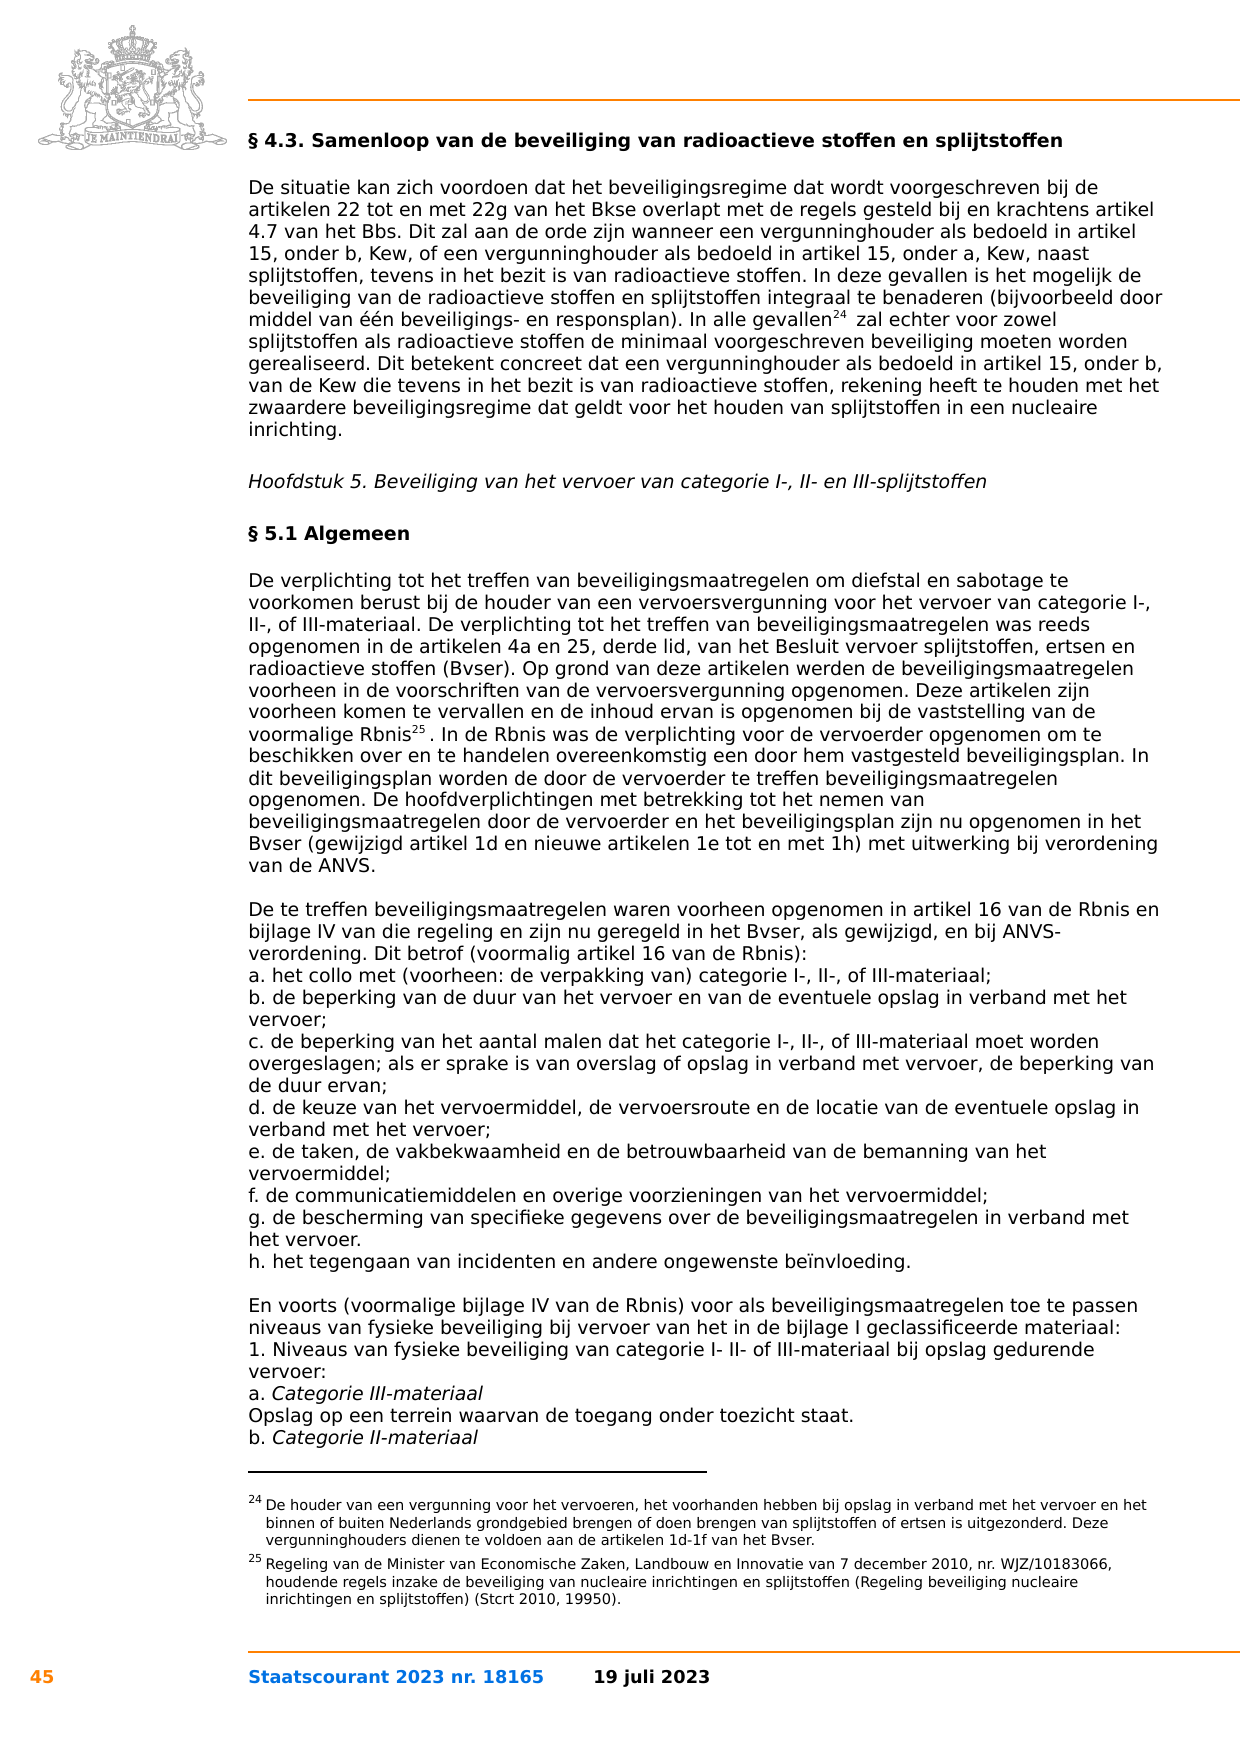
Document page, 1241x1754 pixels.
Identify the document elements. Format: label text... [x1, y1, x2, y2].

text b. Categorie II-materiaal [248, 1427, 1163, 1448]
text Opslag op een terrein waarvan de toegang onder toezicht staat. [248, 1404, 1163, 1427]
text De verplichting tot het treffen van beveiligingsmaatregelen om diefstal en sabotage te voorkomen berust bij de houder van een vervoersvergunning voor het vervoer van categorie I-, II-, of III-materiaal. De verplichting tot het treffen van beveiligingsmaatregelen was reeds opgenomen in de artikelen 4a en 25, derde lid, van het Besluit vervoer splijtstoffen, ertsen en radioactieve stoffen (Bvser). Op grond van deze artikelen werden de beveiligingsmaatregelen voorheen in de voorschriften van de vervoersvergunning opgenomen. Deze artikelen zijn voorheen komen te vervallen en de inhoud ervan is opgenomen bij de vaststelling van de voormalige Rbnis. In de Rbnis was de verplichting voor de vervoerder opgenomen om te beschikken over en te handelen overeenkomstig een door hem vastgesteld beveiligingsplan. In dit beveiligingsplan worden de door de vervoerder te treffen beveiligingsmaatregelen opgenomen. De hoofdverplichtingen met betrekking tot het nemen van beveiligingsmaatregelen door de vervoerder en het beveiligingsplan zijn nu opgenomen in het Bvser (gewijzigd artikel 1d en nieuwe artikelen 1e tot en met 1h) met uitwerking bij verordening van de ANVS. [248, 569, 1163, 877]
text g. de bescherming van specifieke gegevens over de beveiligingsmaatregelen in verband met het vervoer. [248, 1207, 1163, 1251]
picture [38, 25, 227, 150]
text Regeling van de Minister van Economische Zaken, Landbouw en Innovatie van 7 december 2010, nr. WJZ/10183066, houdende regels inzake de beveiliging van nucleaire inrichtingen en splijtstoffen (Regeling beveiliging nucleaire inrichtingen en splijtstoffen) (Stcrt 2010, 19950). [248, 1552, 1163, 1608]
text 1. Niveaus van fysieke beveiliging van categorie I- II- of III-materiaal bij opslag gedurende vervoer: [248, 1339, 1163, 1383]
text De situatie kan zich voordoen dat het beveiligingsregime dat wordt voorgeschreven bij de artikelen 22 tot en met 22g van het Bkse overlapt met de regels gesteld bij en krachtens artikel 4.7 van het Bbs. Dit zal aan de orde zijn wanneer een vergunninghouder als bedoeld in artikel 15, onder b, Kew, of een vergunninghouder als bedoeld in artikel 15, onder a, Kew, naast splijtstoffen, tevens in het bezit is van radioactieve stoffen. In deze gevallen is het mogelijk de beveiliging van de radioactieve stoffen en splijtstoffen integraal te benaderen (bijvoorbeeld door middel van één beveiligings- en responsplan). In alle gevallen zal echter voor zowel splijtstoffen als radioactieve stoffen de minimaal voorgeschreven beveiliging moeten worden gerealiseerd. Dit betekent concreet dat een vergunninghouder als bedoeld in artikel 15, onder b, van de Kew die tevens in het bezit is van radioactieve stoffen, rekening heeft te houden met het zwaardere beveiligingsregime dat geldt voor het houden van splijtstoffen in een nucleaire inrichting. [248, 177, 1163, 441]
text h. het tegengaan van incidenten en andere ongewenste beïnvloeding. [248, 1251, 1163, 1273]
text De te treffen beveiligingsmaatregelen waren voorheen opgenomen in artikel 16 van de Rbnis en bijlage IV van die regeling en zijn nu geregeld in het Bvser, als gewijzigd, en bij ANVS-verordening. Dit betrof (voormalig artikel 16 van de Rbnis): [248, 899, 1163, 965]
subtitle Hoofdstuk 5. Beveiliging van het vervoer van categorie I-, II- en III-splijtstoffen [248, 471, 1163, 493]
text En voorts (voormalige bijlage IV van de Rbnis) voor als beveiligingsmaatregelen toe te passen niveaus van fysieke beveiliging bij vervoer van het in de bijlage I geclassificeerde materiaal: [248, 1295, 1163, 1339]
subtitle § 4.3. Samenloop van de beveiliging van radioactieve stoffen en splijtstoffen [248, 130, 1163, 152]
text e. de taken, de vakbekwaamheid en de betrouwbaarheid van de bemanning van het vervoermiddel; [248, 1141, 1163, 1185]
text c. de beperking van het aantal malen dat het categorie I-, II-, of III-materiaal moet worden overgeslagen; als er sprake is van overslag of opslag in verband met vervoer, de beperking van de duur ervan; [248, 1031, 1163, 1097]
text f. de communicatiemiddelen en overige voorzieningen van het vervoermiddel; [248, 1185, 1163, 1207]
text De houder van een vergunning voor het vervoeren, het voorhanden hebben bij opslag in verband met het vervoer en het binnen of buiten Nederlands grondgebied brengen of doen brengen van splijtstoffen of ertsen is uitgezonderd. Deze vergunninghouders dienen te voldoen aan de artikelen 1d-1f van het Bvser. [248, 1493, 1163, 1549]
text b. de beperking van de duur van het vervoer en van de eventuele opslag in verband met het vervoer; [248, 987, 1163, 1031]
text d. de keuze van het vervoermiddel, de vervoersroute en de locatie van de eventuele opslag in verband met het vervoer; [248, 1097, 1163, 1141]
text a. het collo met (voorheen: de verpakking van) categorie I-, II-, of III-materiaal; [248, 965, 1163, 987]
subtitle § 5.1 Algemeen [248, 523, 1163, 544]
text a. Categorie III-materiaal [248, 1383, 1163, 1404]
